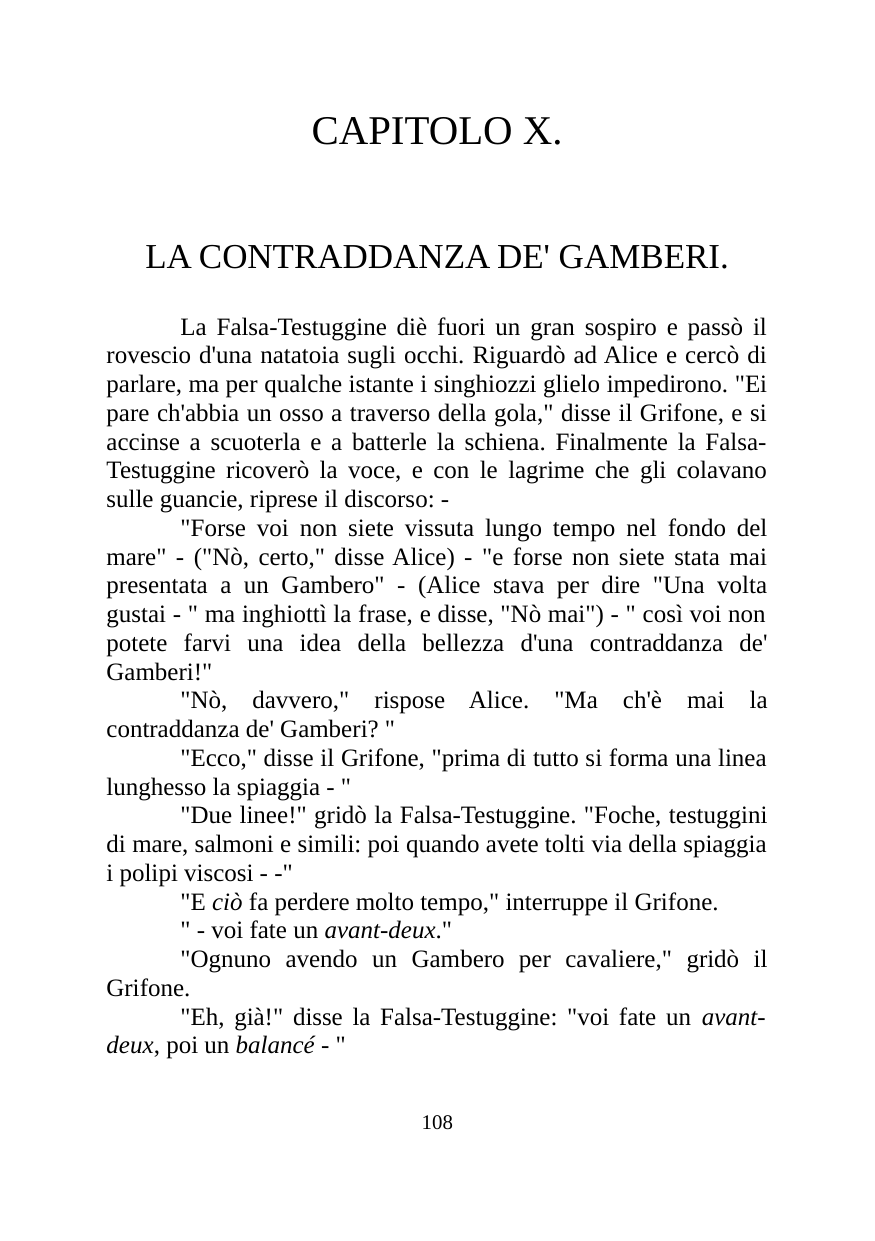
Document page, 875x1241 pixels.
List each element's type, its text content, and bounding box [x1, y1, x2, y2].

text " - voi fate un avant-deux." [106, 915, 768, 944]
text "Forse voi non siete vissuta lungo tempo nel fondo del mare" - ("Nò, certo," disse Alice) - "e forse non siete stata mai presentata a un Gambero" - (Alice stava per dire "Una volta gustai - " ma inghiottì la frase, e disse, "Nò mai") - " così voi non potete farvi una idea della bellezza d'una contraddanza de' Gamberi!" [106, 513, 768, 685]
text La Falsa-Testuggine diè fuori un gran sospiro e passò il rovescio d'una natatoia sugli occhi. Riguardò ad Alice e cercò di parlare, ma per qualche istante i singhiozzi glielo impedirono. "Ei pare ch'abbia un osso a traverso della gola," disse il Grifone, e si accinse a scuoterla e a batterle la schiena. Finalmente la Falsa-Testuggine ricoverò la voce, e con le lagrime che gli colavano sulle guancie, riprese il discorso: - [106, 312, 768, 513]
text "Ognuno avendo un Gambero per cavaliere," gridò il Grifone. [106, 944, 768, 1002]
text "Ecco," disse il Grifone, "prima di tutto si forma una linea lunghesso la spiaggia - " [106, 743, 768, 800]
subtitle LA CONTRADDANZA DE' GAMBERI. [106, 236, 768, 276]
text "Eh, già!" disse la Falsa-Testuggine: "voi fate un avant-deux, poi un balancé - " [106, 1002, 768, 1059]
text "E ciò fa perdere molto tempo," interruppe il Grifone. [106, 887, 768, 915]
text "Nò, davvero," rispose Alice. "Ma ch'è mai la contraddanza de' Gamberi? " [106, 685, 768, 743]
subtitle CAPITOLO X. [106, 106, 768, 153]
text "Due linee!" gridò la Falsa-Testuggine. "Foche, testuggini di mare, salmoni e simili: poi quando avete tolti via della spiaggia i polipi viscosi - -" [106, 800, 768, 887]
